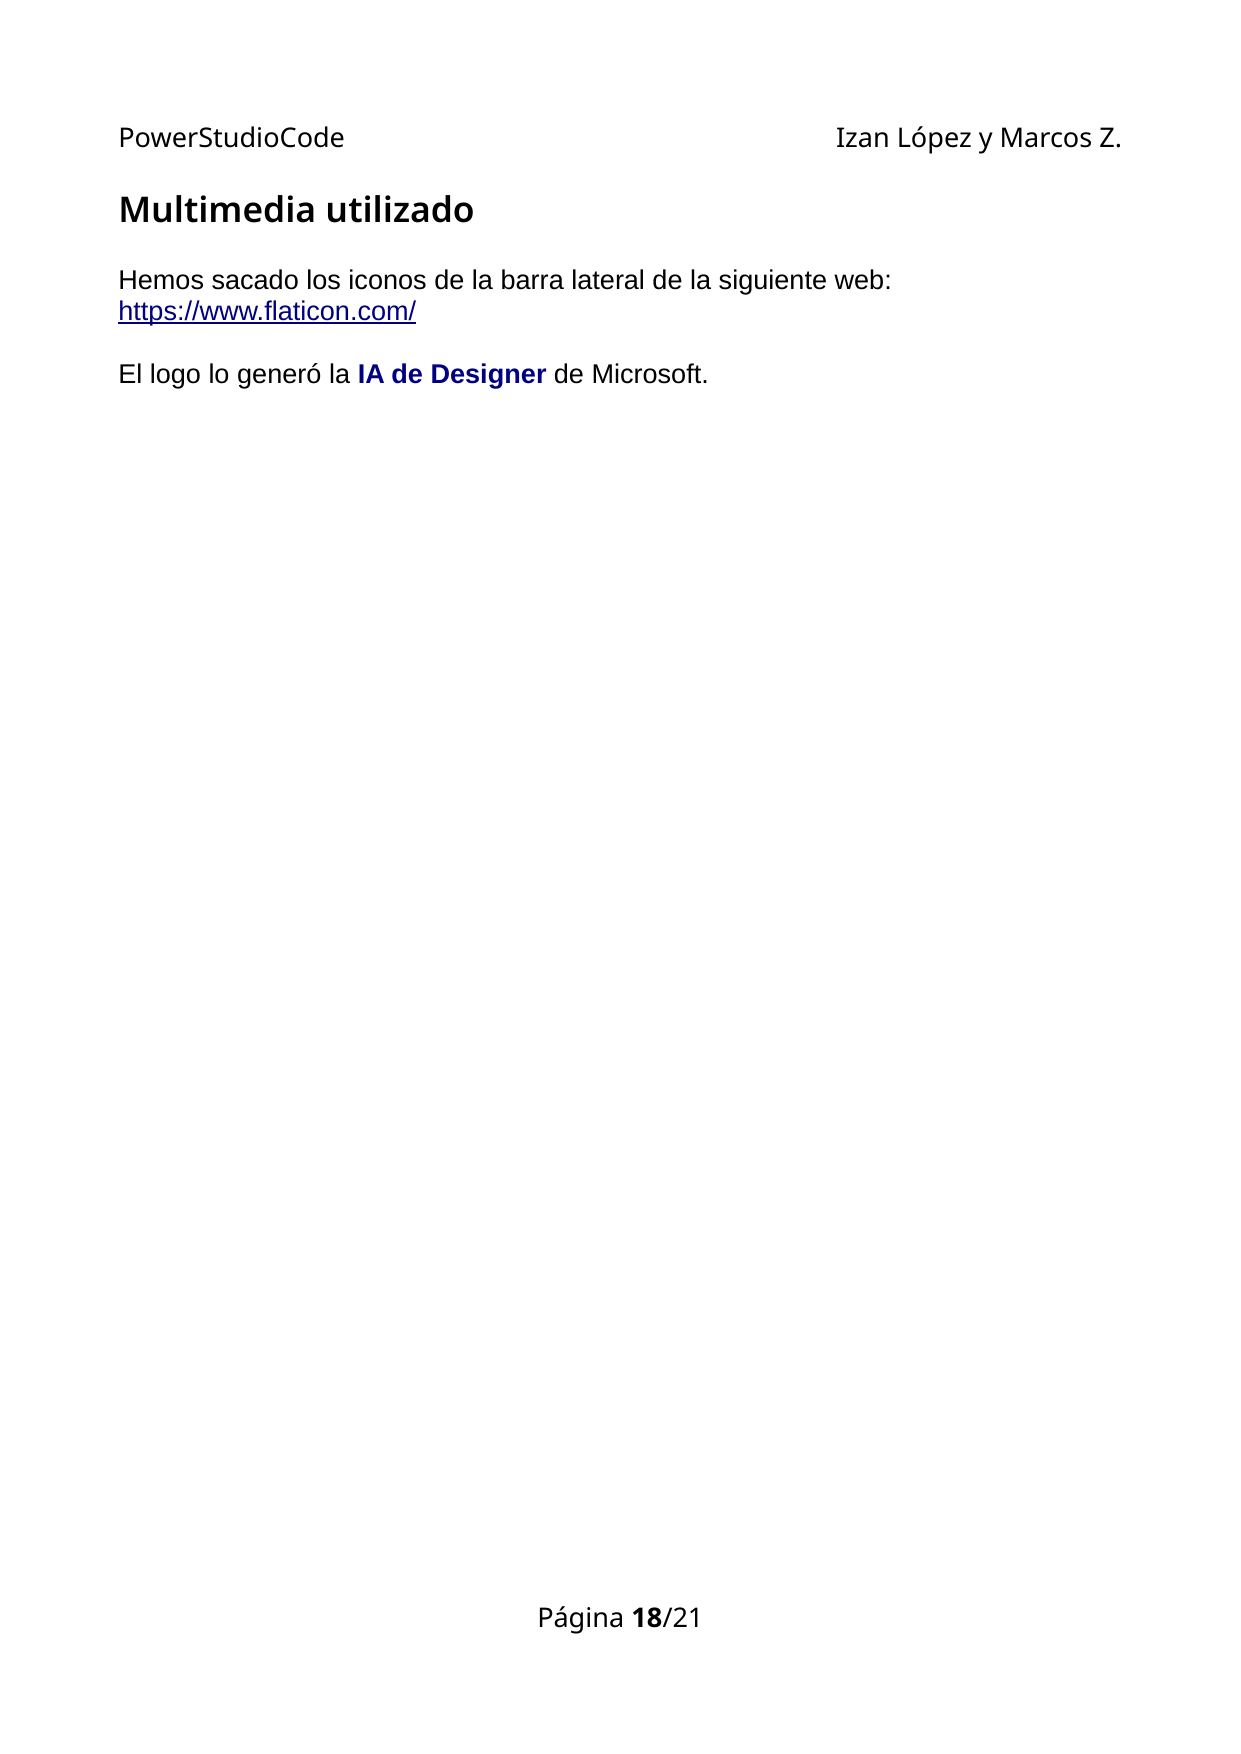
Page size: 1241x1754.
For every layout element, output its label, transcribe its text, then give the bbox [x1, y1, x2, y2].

text Hemos sacado los iconos de la barra lateral de la siguiente web: [118, 264, 1122, 295]
subtitle Multimedia utilizado [118, 184, 1122, 233]
text https://www.flaticon.com/ [118, 295, 1122, 326]
text El logo lo generó la IA de Designer de Microsoft. [118, 358, 1122, 389]
